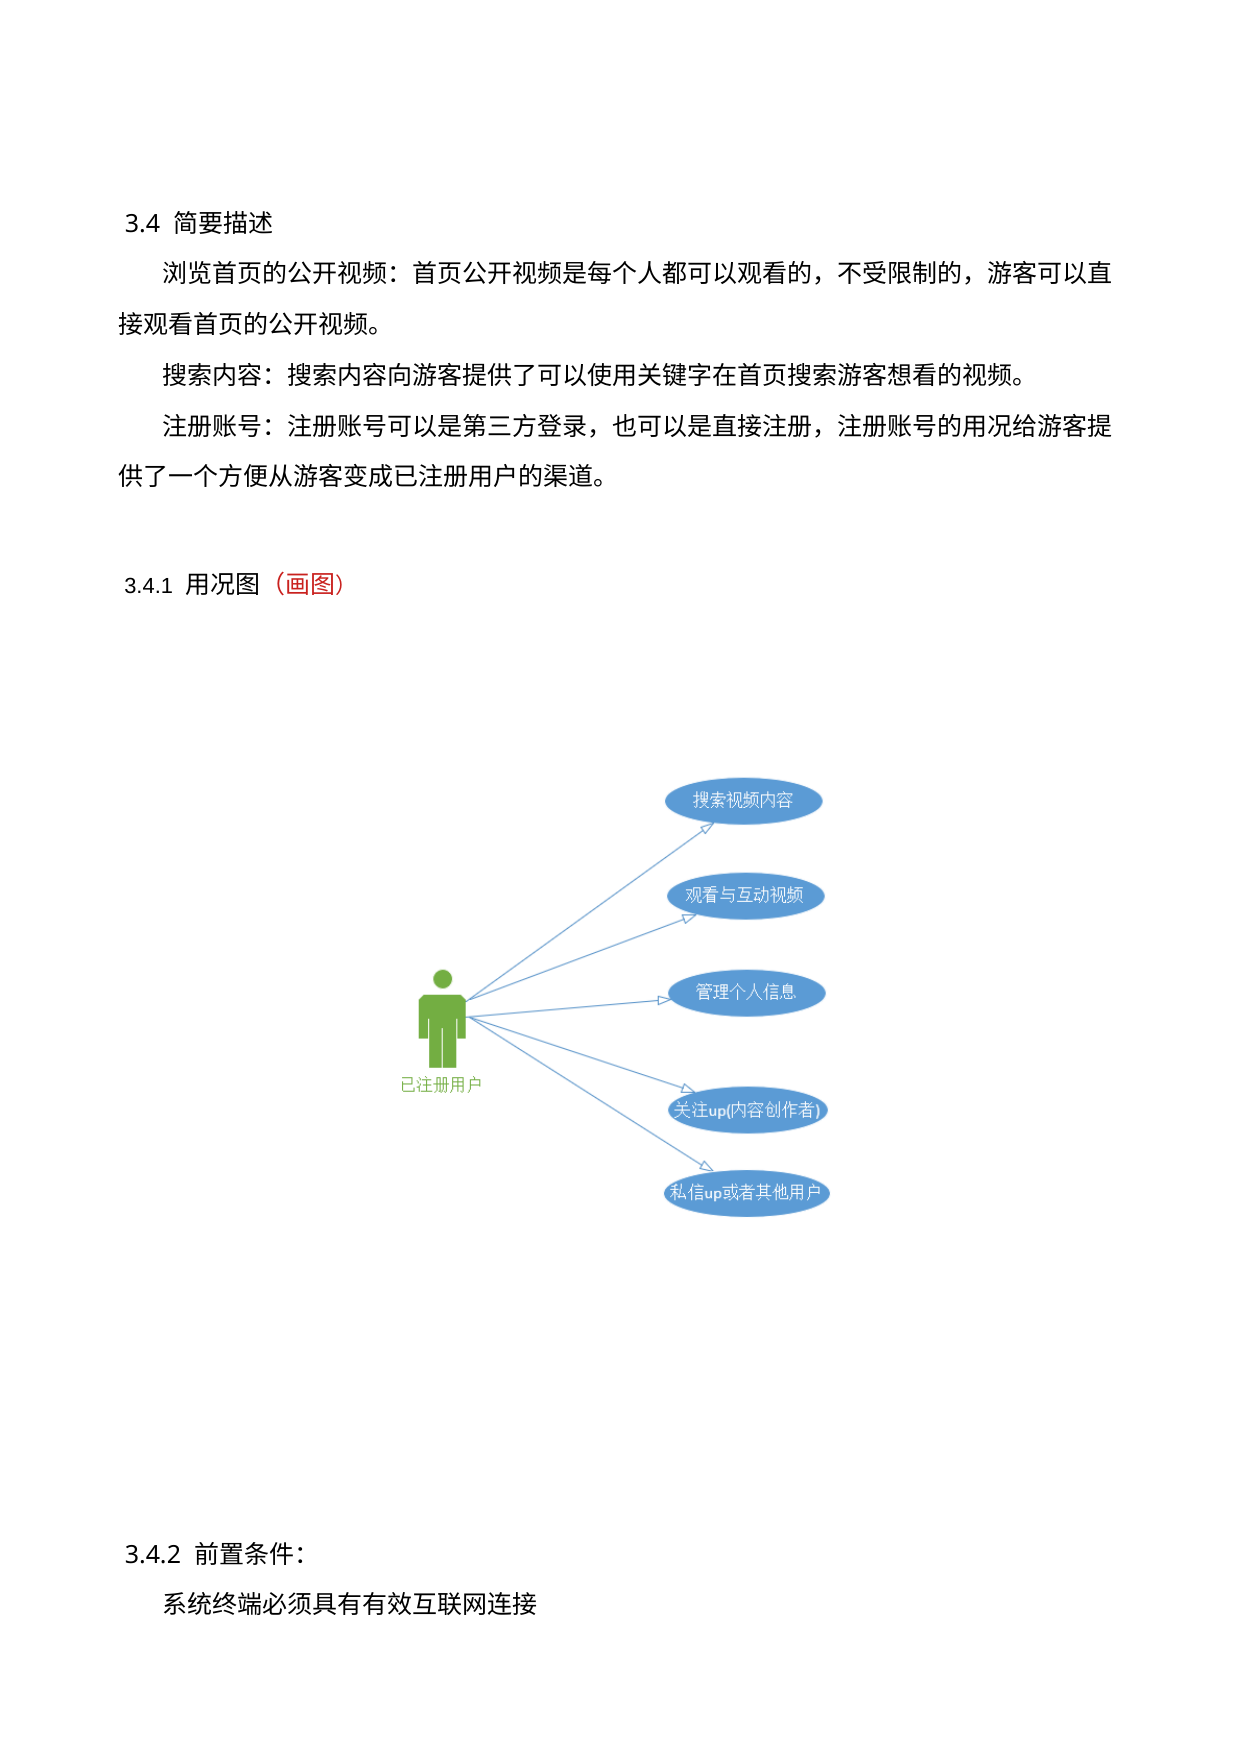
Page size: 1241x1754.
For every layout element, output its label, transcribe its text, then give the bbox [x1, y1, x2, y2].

text 系统终端必须具有有效互联网连接 [118, 1584, 1122, 1620]
subtitle 用况图（画图） [118, 565, 1122, 601]
text 浏览首页的公开视频：首页公开视频是每个人都可以观看的，不受限制的，游客可以直接观看首页的公开视频。 搜索内容：搜索内容向游客提供了可以使用关键字在首页搜索游客想看的视频。 注册账号：注册账号可以是第三方登录，也可以是直接注册，注册账号的用况给游客提供了一个方便从游客变成已注册用户的渠道。 [118, 254, 1122, 534]
subtitle 前置条件： [118, 1534, 1122, 1570]
subtitle 简要描述 [118, 204, 1122, 240]
picture [329, 688, 879, 1361]
